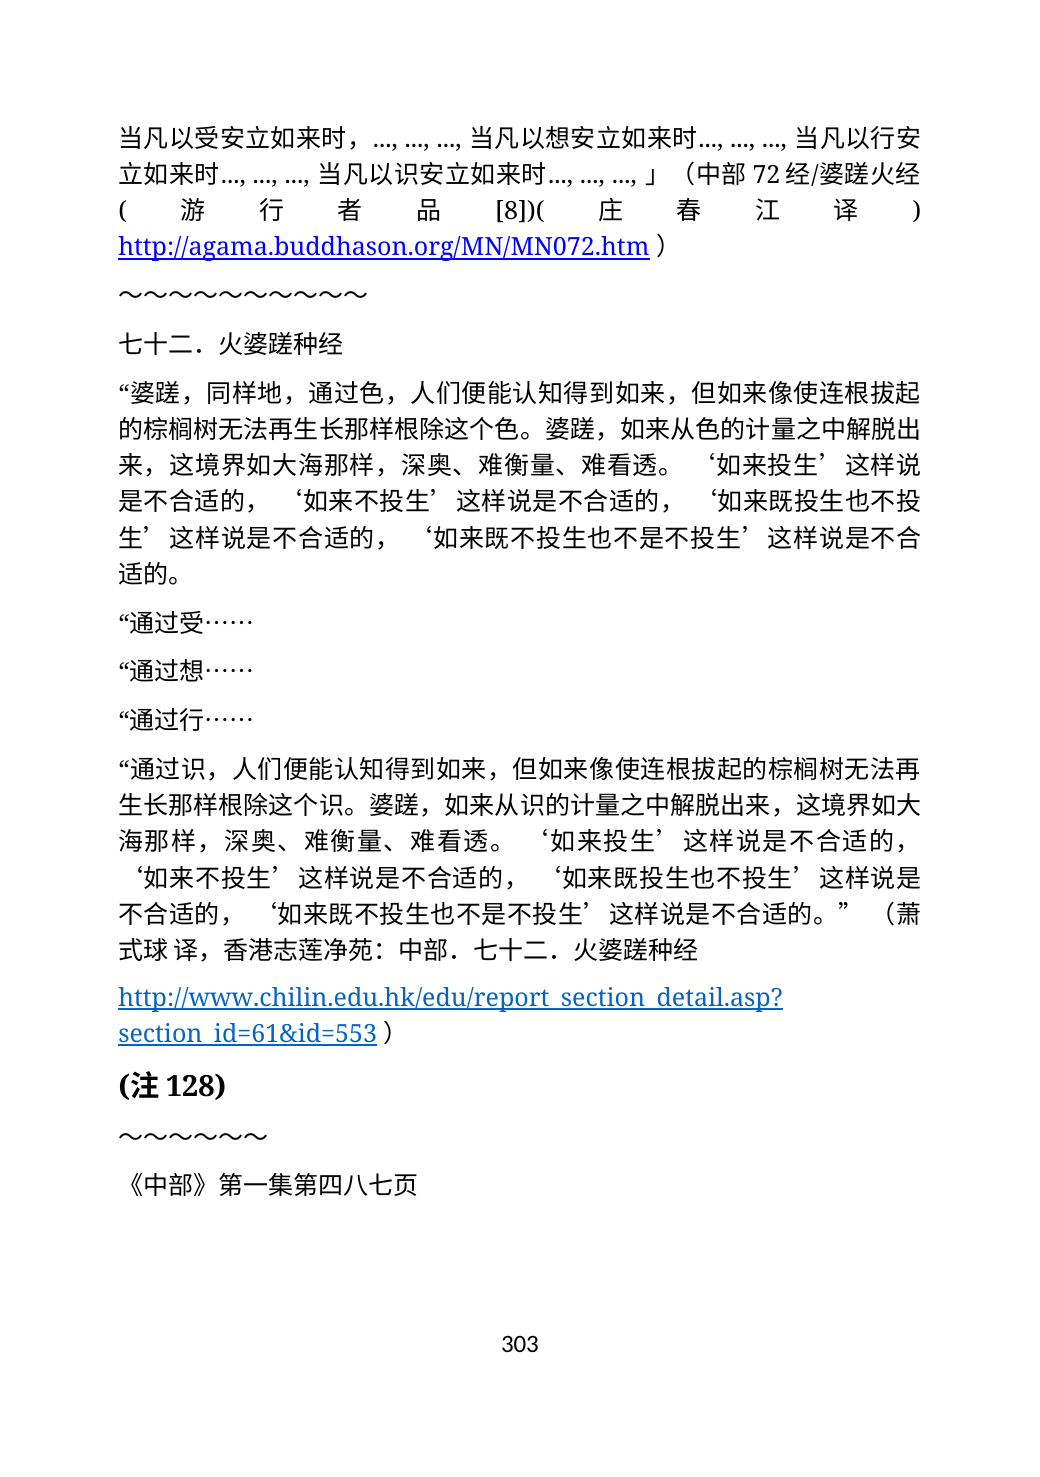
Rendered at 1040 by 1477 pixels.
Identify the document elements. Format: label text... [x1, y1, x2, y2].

text ～～～～～～～～～～ [118, 276, 921, 312]
text http://www.chilin.edu.hk/edu/report_section_detail.asp?section_id=61&id=553 ） [118, 979, 921, 1050]
text 当凡以受安立如来时，..., ..., ..., 当凡以想安立如来时..., ..., ..., 当凡以行安立如来时..., ..., ..., 当凡以识安立如来时..., ..., ..., 」（中部72经/婆蹉火经(游行者品[8])(庄春江译) http://agama.buddhason.org/MN/MN072.htm ） [118, 118, 921, 263]
text ～～～～～～ [118, 1117, 921, 1153]
text “通过受…… [118, 603, 921, 639]
text “通过想…… [118, 652, 921, 688]
text 七十二．火婆蹉种经 [118, 324, 921, 361]
text “婆蹉，同样地，通过色，人们便能认知得到如来，但如来像使连根拔起的棕榈树无法再生长那样根除这个色。婆蹉，如来从色的计量之中解脱出来，这境界如大海那样，深奥、难衡量、难看透。 ‘如来投生’这样说是不合适的， ‘如来不投生’这样说是不合适的， ‘如来既投生也不投生’这样说是不合适的， ‘如来既不投生也不是不投生’这样说是不合适的。 [118, 373, 921, 591]
text (注 128) [118, 1062, 921, 1104]
text “通过行…… [118, 701, 921, 737]
text “通过识，人们便能认知得到如来，但如来像使连根拔起的棕榈树无法再生长那样根除这个识。婆蹉，如来从识的计量之中解脱出来，这境界如大海那样，深奥、难衡量、难看透。 ‘如来投生’这样说是不合适的， ‘如来不投生’这样说是不合适的， ‘如来既投生也不投生’这样说是不合适的， ‘如来既不投生也不是不投生’这样说是不合适的。” （萧式球 译，香港志莲净苑：中部．七十二．火婆蹉种经 [118, 749, 921, 967]
text 《中部》第一集第四八七页 [118, 1166, 921, 1202]
